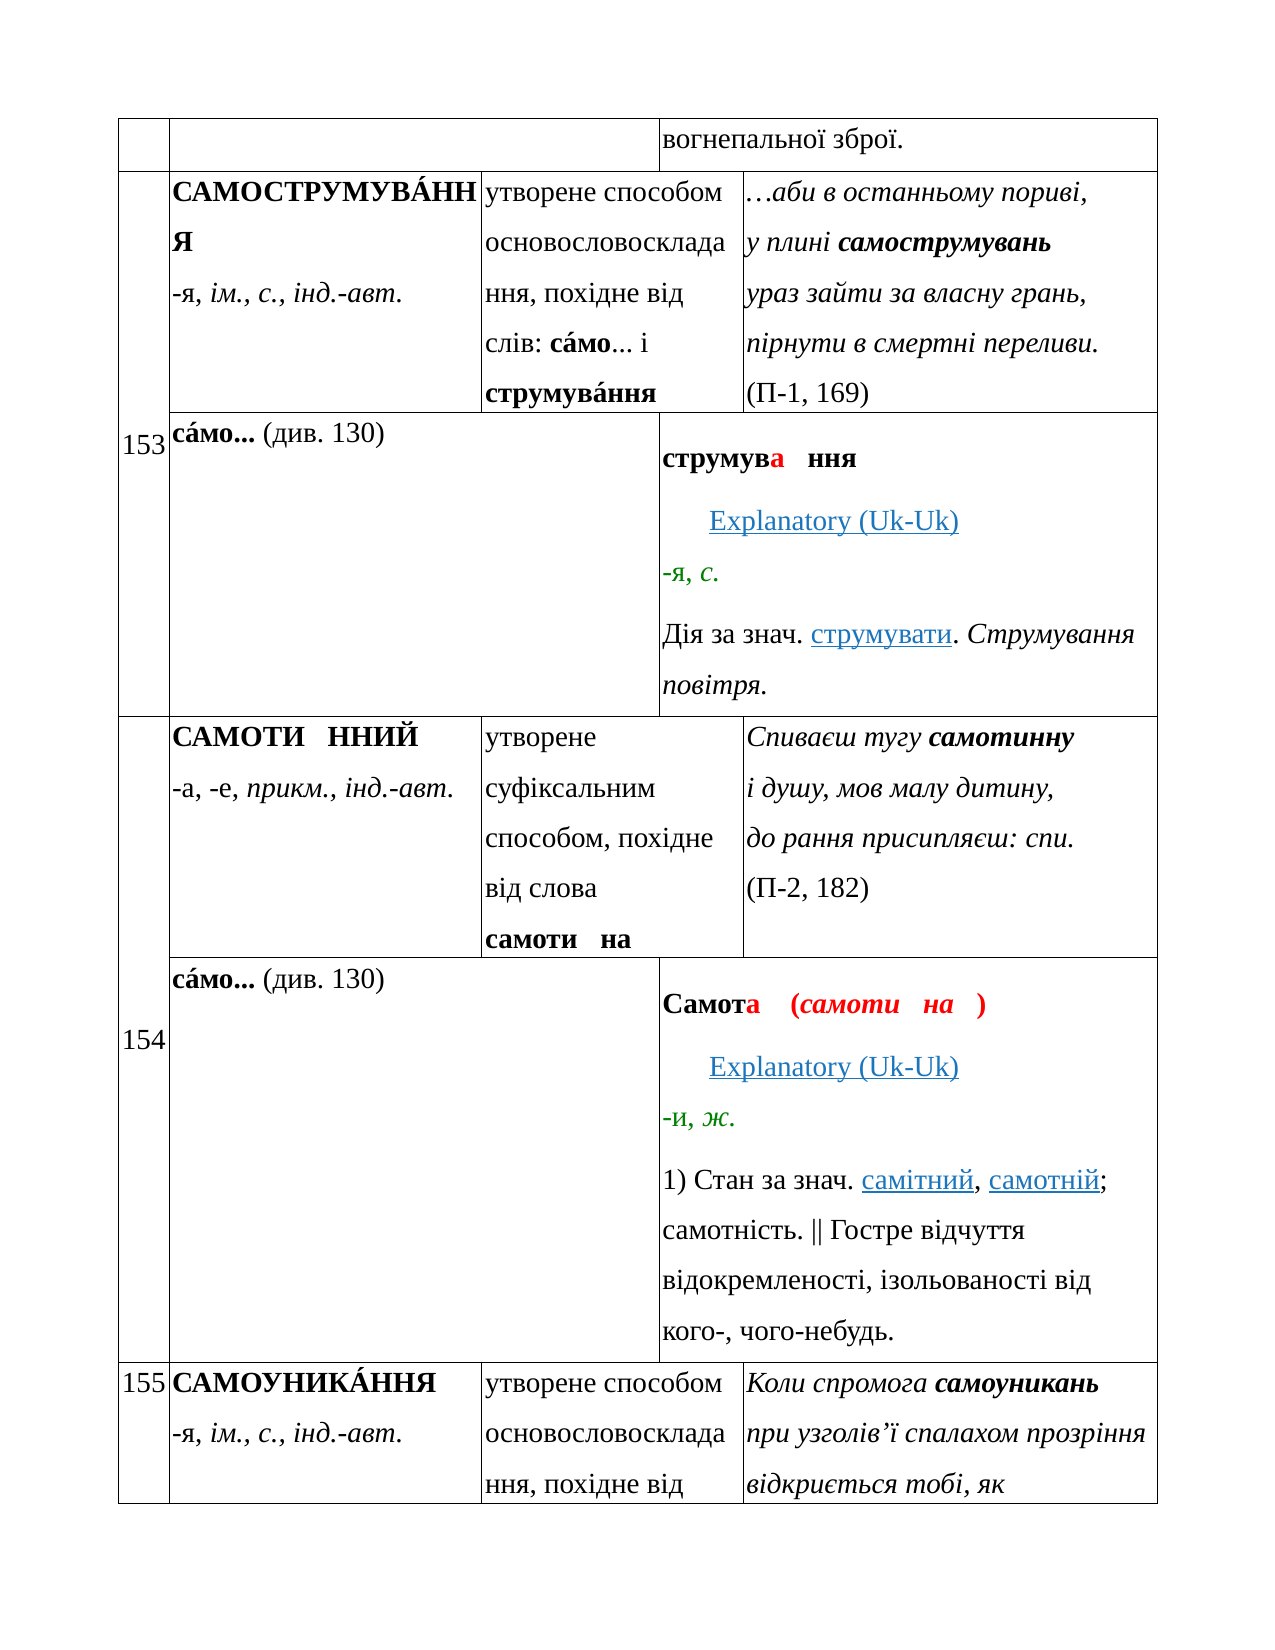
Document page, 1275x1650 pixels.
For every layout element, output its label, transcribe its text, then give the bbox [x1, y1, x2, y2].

table_cell Самотинний -а, -е, прикм., інд.-авт. [170, 717, 481, 957]
table_cell 155 [119, 1363, 169, 1502]
table_cell сáмо... (див. 130) [170, 958, 659, 1362]
table_cell Коли спромога самоуникань при узголів’ї спалахом прозріння відкриється тобі, як [744, 1363, 1157, 1502]
table_cell вогнепальної зброї. [660, 119, 1157, 171]
table_cell Спиваєш тугу самотинну і душу, мов малу дитину, до рання присипляєш: спи. (П‑2, 182) [744, 717, 1157, 957]
table_cell [170, 119, 659, 171]
table_cell сáмо... (див. 130) [170, 413, 659, 716]
table_cell 153 [119, 172, 169, 716]
table_cell Самоуникáння -я, ім., с., інд.-авт. [170, 1363, 481, 1502]
table_cell [119, 119, 169, 171]
table_cell струмування Explanatory (Uk-Uk) -я, с. Дія за знач. струмувати. Струмування повітря. [660, 413, 1157, 716]
table_cell утворене способом основословоскладання, похідне від [482, 1363, 743, 1502]
table_cell Самострумувáння -я, ім., с., інд.-авт. [170, 172, 481, 412]
table_cell Самота (самотина) Explanatory (Uk-Uk) -и, ж. 1) Стан за знач. самітний, самотній; самотність. || Гостре відчуття відокремленості, ізольованості від кого-, чого-небудь. [660, 958, 1157, 1362]
table_cell 154 [119, 717, 169, 1362]
table_cell утворене суфіксальним способом, похідне від слова самотина [482, 717, 743, 957]
table_cell утворене способом основословоскладання, похідне від слів: сáмо... і струмувáння [482, 172, 743, 412]
table_cell …аби в останньому пориві, у плині самострумувань ураз зайти за власну грань, пірнути в смертні переливи. (П‑1, 169) [744, 172, 1157, 412]
